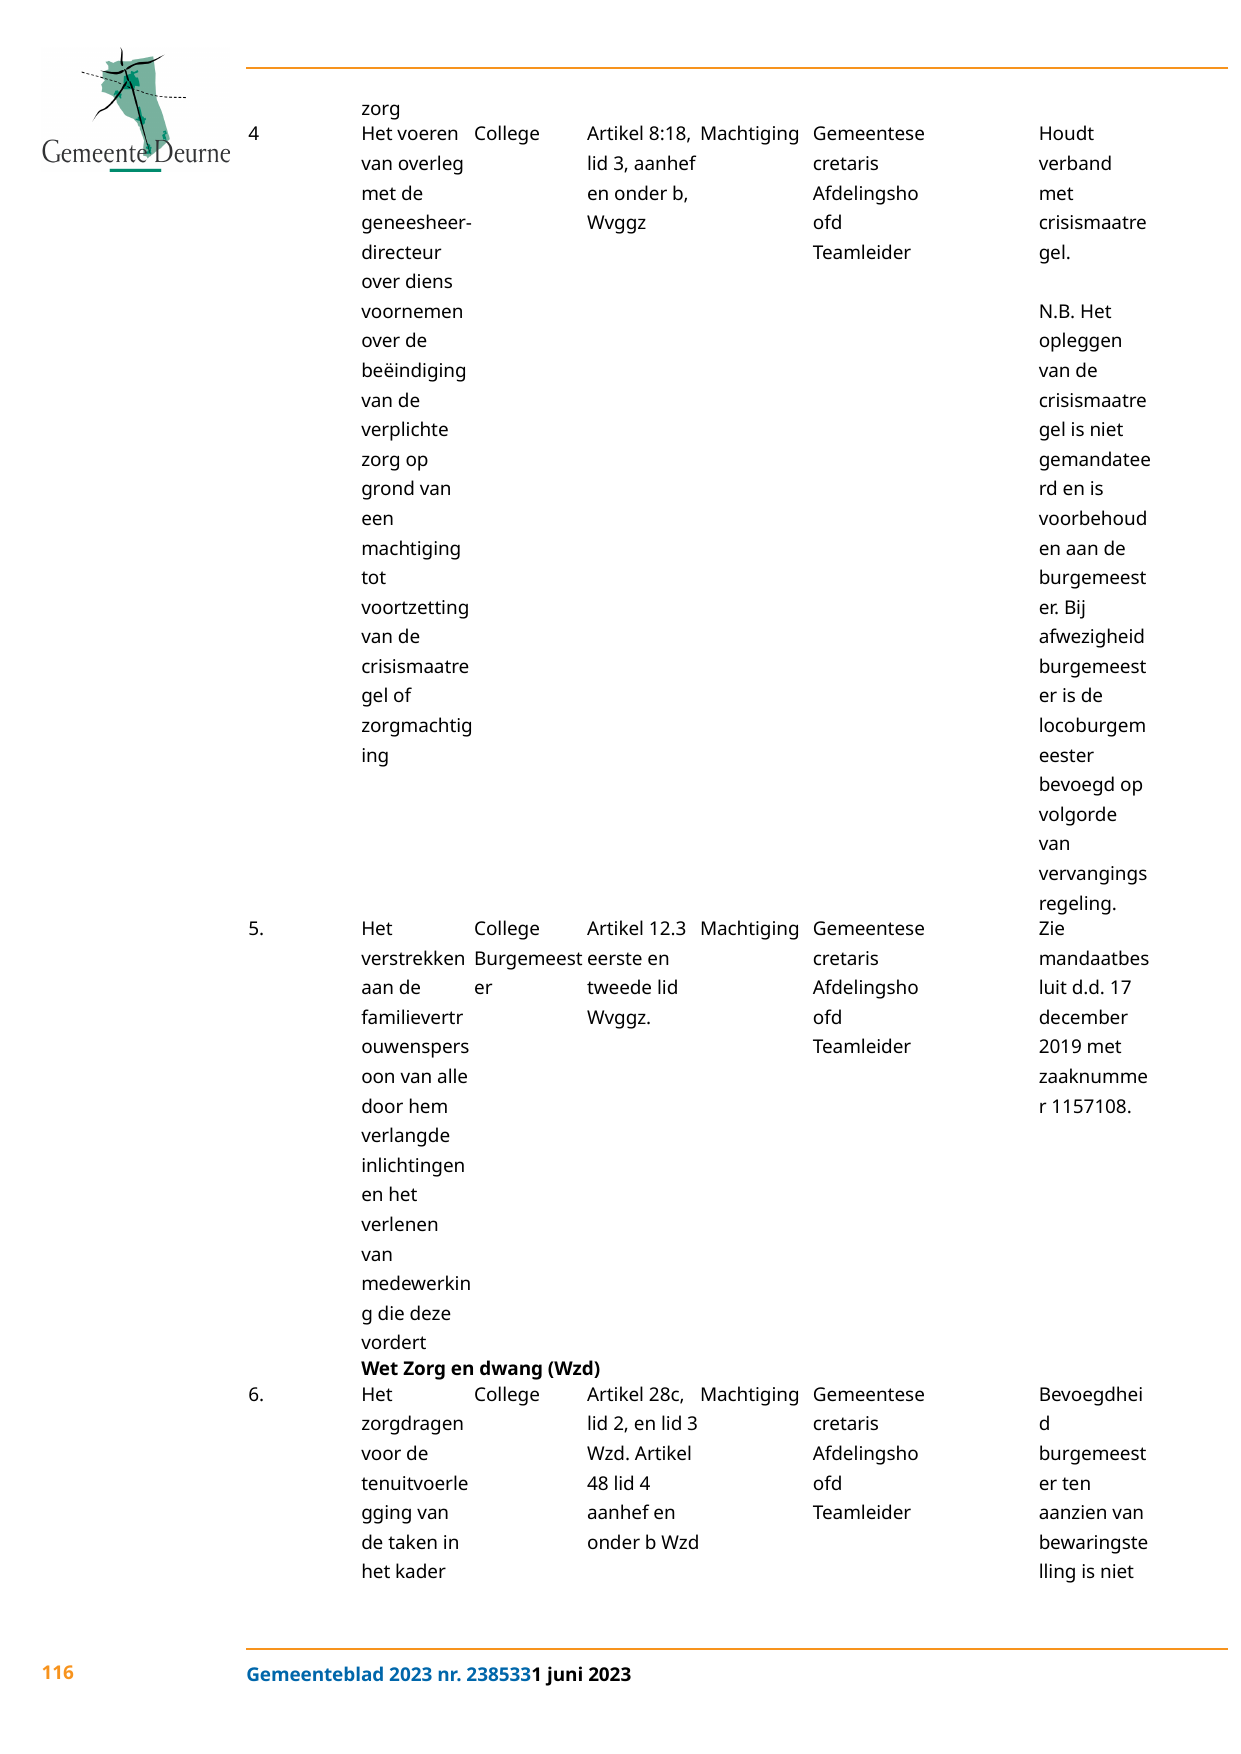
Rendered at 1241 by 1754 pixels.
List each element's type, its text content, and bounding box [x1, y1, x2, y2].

table_cell [926, 95, 1038, 121]
table_cell Artikel 28c, lid 2, en lid 3 Wzd. Artikel 48 lid 4 aanhef en onder b Wzd [587, 1381, 700, 1584]
table_cell College [474, 1381, 587, 1584]
table_cell Wet Zorg en dwang (Wzd) [361, 1355, 1152, 1381]
table_cell Gemeentesecretaris Afdelingshoofd Teamleider [813, 1381, 926, 1584]
table_cell Gemeentesecretaris Afdelingshoofd Teamleider [813, 121, 926, 915]
table_cell Het voeren van overleg met de geneesheer-directeur over diens voornemen over de beëindiging van de verplichte zorg op grond van een machtiging tot voortzetting van de crisismaatregel of zorgmachtiging [361, 121, 474, 915]
table_cell Het zorgdragen voor de tenuitvoerlegging van de taken in het kader [361, 1381, 474, 1584]
table_cell [700, 95, 813, 121]
table_cell Zie mandaatbesluit d.d. 17 december 2019 met zaaknummer 1157108. [1039, 915, 1152, 1355]
table_cell [926, 915, 1038, 1355]
table_cell [926, 121, 1038, 915]
table_cell Gemeentesecretaris Afdelingshoofd Teamleider [813, 915, 926, 1355]
table_cell Houdt verband met crisismaatregel. N.B. Het opleggen van de crisismaatregel is niet gemandateerd en is voorbehouden aan de burgemeester. Bij afwezigheid burgemeester is de locoburgemeester bevoegd op volgorde van vervangingsregeling. [1039, 121, 1152, 915]
table_cell [248, 1355, 361, 1381]
table_cell Machtiging [700, 1381, 813, 1584]
table_cell [813, 95, 926, 121]
picture [41, 47, 231, 172]
table_cell zorg [361, 95, 474, 121]
table_cell 6. [248, 1381, 361, 1584]
table_cell [587, 95, 700, 121]
table_cell [1039, 95, 1152, 121]
table_cell [248, 95, 361, 121]
table_cell [474, 95, 587, 121]
table_cell Machtiging [700, 121, 813, 915]
table_cell Het verstrekken aan de familievertrouwenspersoon van alle door hem verlangde inlichtingen en het verlenen van medewerking die deze vordert [361, 915, 474, 1355]
table_cell Artikel 8:18, lid 3, aanhef en onder b, Wvggz [587, 121, 700, 915]
table_cell 4 [248, 121, 361, 915]
table_cell Artikel 12.3 eerste en tweede lid Wvggz. [587, 915, 700, 1355]
table_cell College Burgemeester [474, 915, 587, 1355]
table_cell 5. [248, 915, 361, 1355]
table_cell Machtiging [700, 915, 813, 1355]
table_cell [926, 1381, 1038, 1584]
table_cell College [474, 121, 587, 915]
table_cell Bevoegdheid burgemeester ten aanzien van bewaringstelling is niet [1039, 1381, 1152, 1584]
